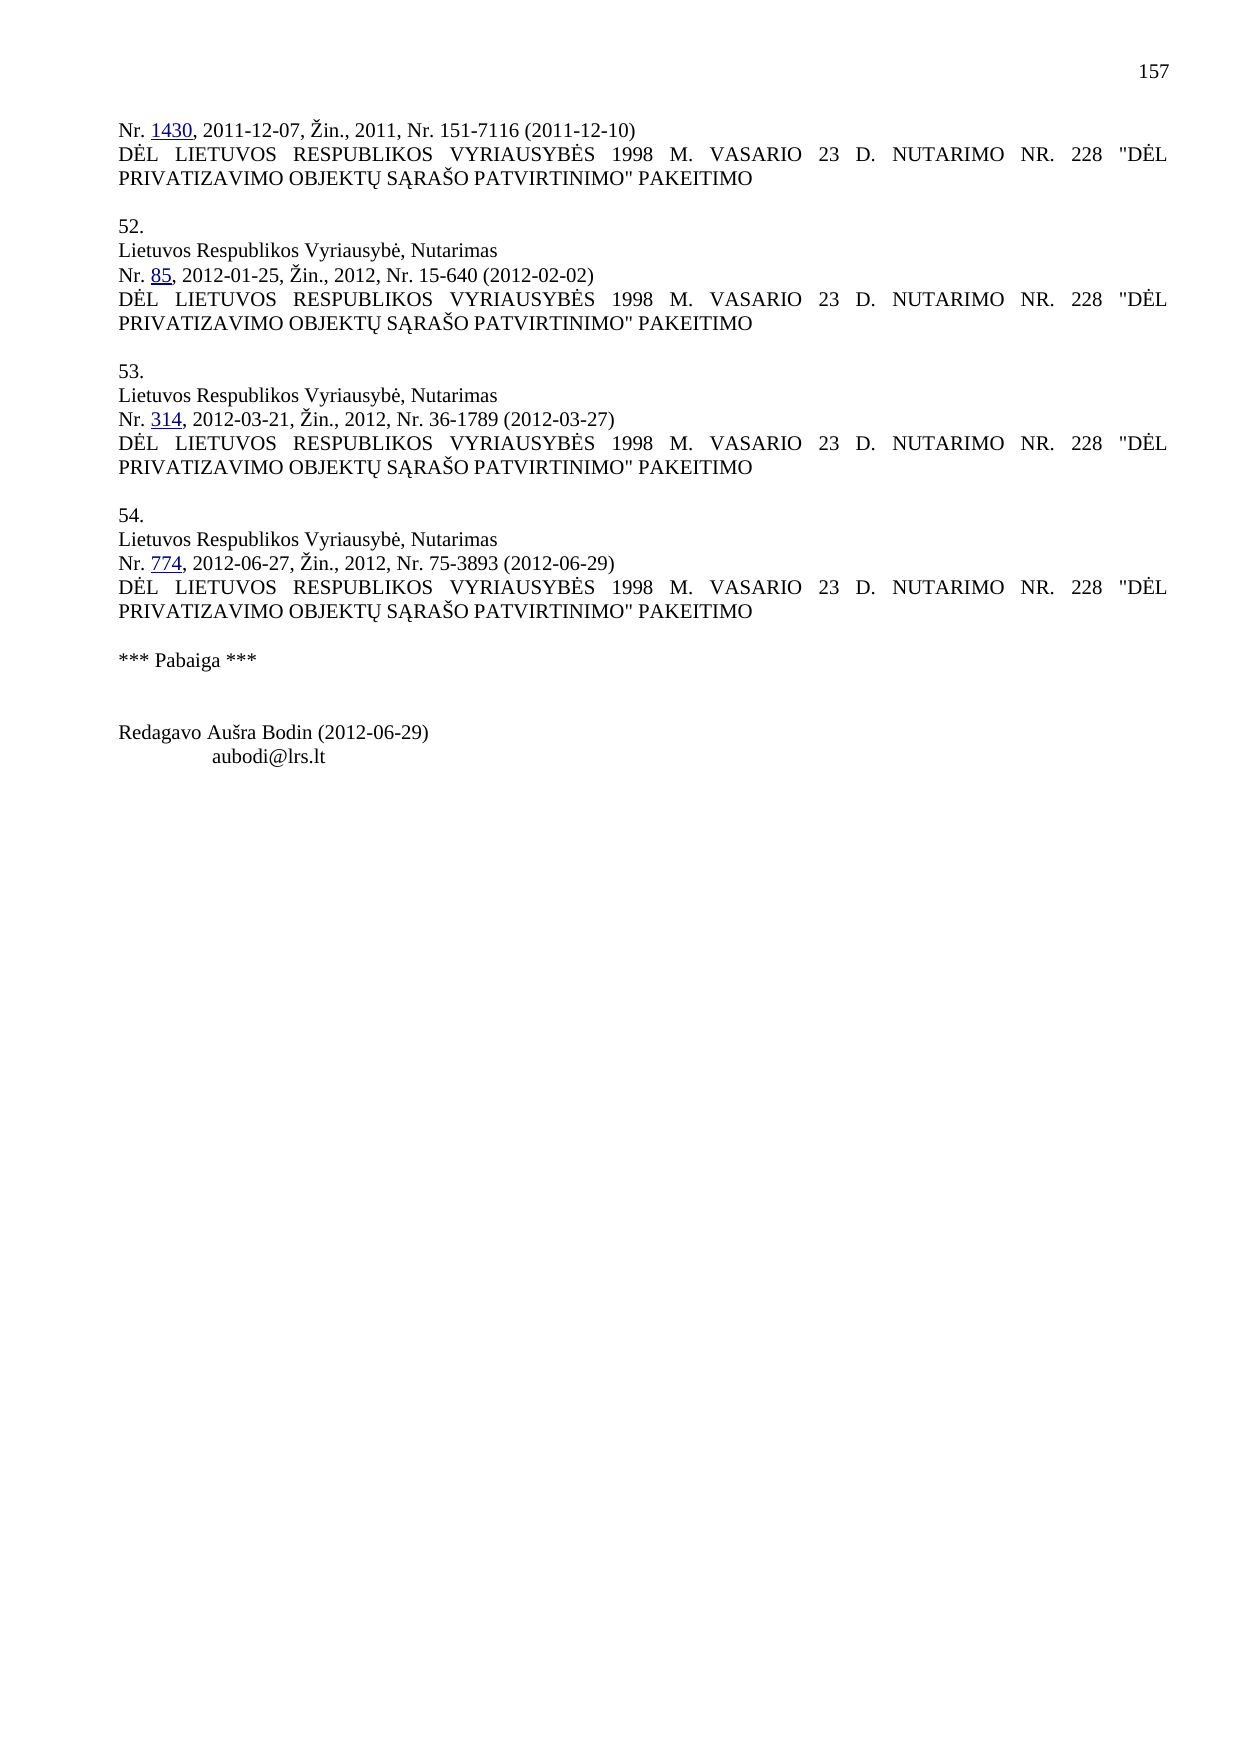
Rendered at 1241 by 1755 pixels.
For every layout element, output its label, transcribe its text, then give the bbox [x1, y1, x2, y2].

text 54. [118, 503, 1169, 527]
text *** Pabaiga *** [118, 647, 1169, 672]
text Lietuvos Respublikos Vyriausybė, Nutarimas [118, 383, 1169, 407]
text Nr. 774, 2012-06-27, Žin., 2012, Nr. 75-3893 (2012-06-29) [118, 551, 1169, 575]
text Nr. 85, 2012-01-25, Žin., 2012, Nr. 15-640 (2012-02-02) [118, 262, 1169, 287]
text DĖL LIETUVOS RESPUBLIKOS VYRIAUSYBĖS 1998 M. VASARIO 23 D. NUTARIMO NR. 228 "DĖL PRIVATIZAVIMO OBJEKTŲ SĄRAŠO PATVIRTINIMO" PAKEITIMO [118, 142, 1169, 190]
text DĖL LIETUVOS RESPUBLIKOS VYRIAUSYBĖS 1998 M. VASARIO 23 D. NUTARIMO NR. 228 "DĖL PRIVATIZAVIMO OBJEKTŲ SĄRAŠO PATVIRTINIMO" PAKEITIMO [118, 287, 1169, 335]
text aubodi@lrs.lt [118, 744, 1169, 768]
text Lietuvos Respublikos Vyriausybė, Nutarimas [118, 238, 1169, 262]
text DĖL LIETUVOS RESPUBLIKOS VYRIAUSYBĖS 1998 M. VASARIO 23 D. NUTARIMO NR. 228 "DĖL PRIVATIZAVIMO OBJEKTŲ SĄRAŠO PATVIRTINIMO" PAKEITIMO [118, 575, 1169, 623]
text Redagavo Aušra Bodin (2012-06-29) [118, 720, 1169, 744]
text Nr. 314, 2012-03-21, Žin., 2012, Nr. 36-1789 (2012-03-27) [118, 407, 1169, 431]
text 53. [118, 359, 1169, 383]
text DĖL LIETUVOS RESPUBLIKOS VYRIAUSYBĖS 1998 M. VASARIO 23 D. NUTARIMO NR. 228 "DĖL PRIVATIZAVIMO OBJEKTŲ SĄRAŠO PATVIRTINIMO" PAKEITIMO [118, 431, 1169, 479]
text Nr. 1430, 2011-12-07, Žin., 2011, Nr. 151-7116 (2011-12-10) [118, 118, 1169, 142]
text Lietuvos Respublikos Vyriausybė, Nutarimas [118, 527, 1169, 551]
text 52. [118, 214, 1169, 238]
